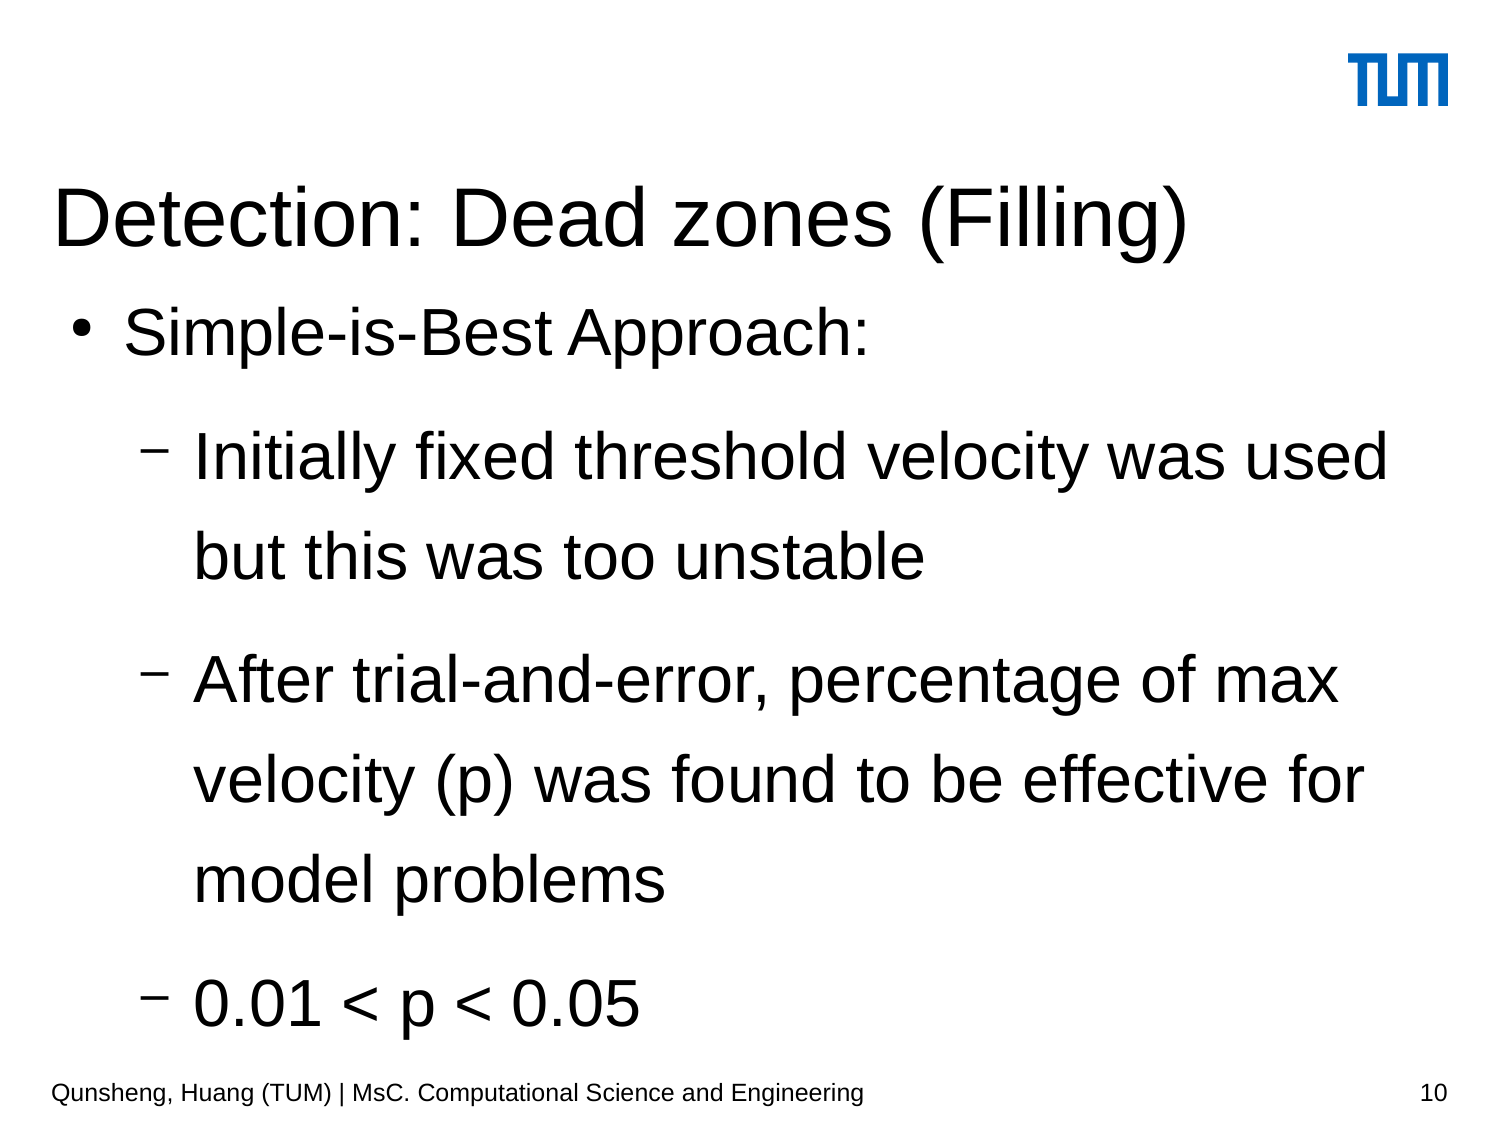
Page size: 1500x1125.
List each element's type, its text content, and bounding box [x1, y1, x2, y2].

title Detection: Dead zones (Filling) [52, 163, 1449, 231]
slide_number [1111, 1061, 1448, 1122]
list Simple-is-Best Approach: Initially fixed threshold velocity was used but this was too unstable After trial-and-error, percentage of max velocity (p) was found to be effective for model problems 0.01 < p < 0.05 [52, 289, 1449, 1060]
